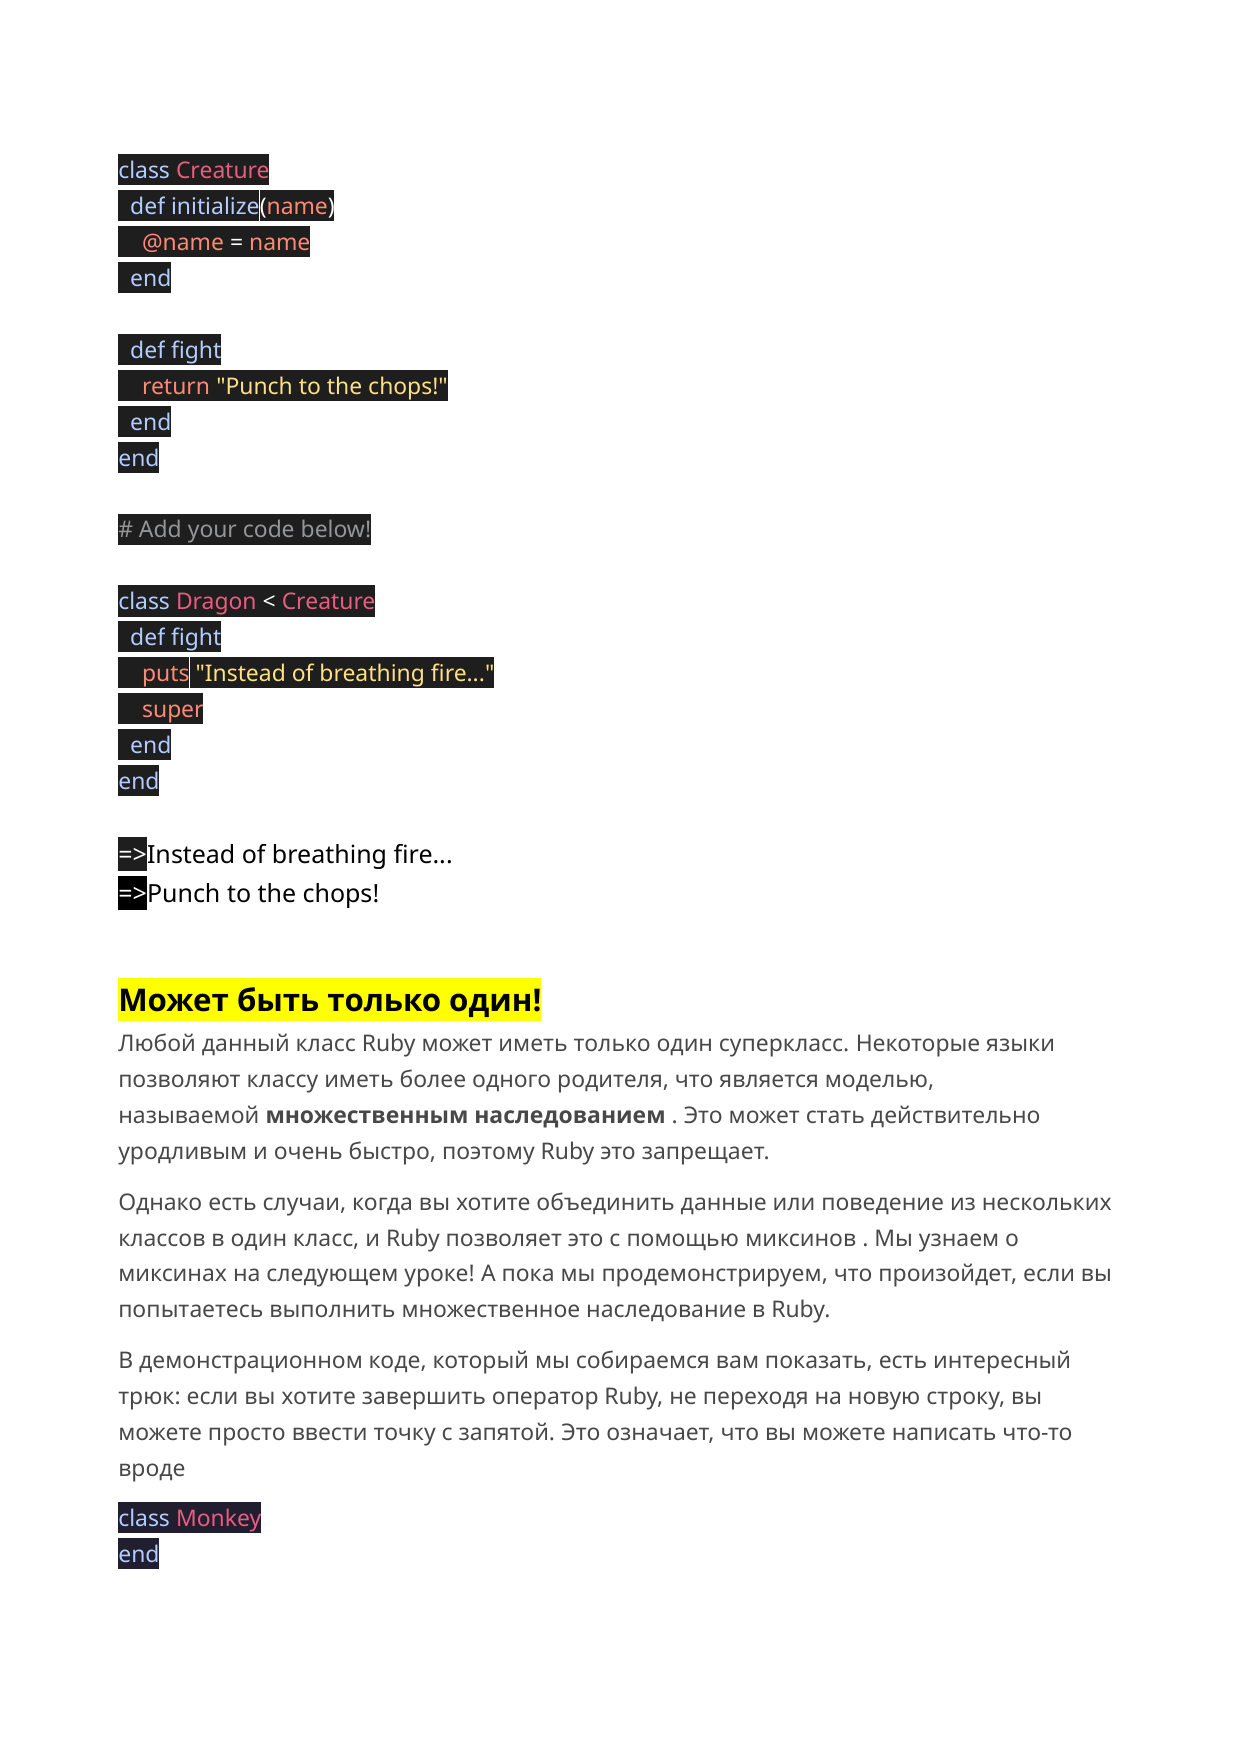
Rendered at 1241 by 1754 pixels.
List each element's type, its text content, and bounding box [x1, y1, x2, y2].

text end [118, 406, 1122, 437]
text =>Instead of breathing fire... [118, 837, 1122, 871]
text В демонстрационном коде, который мы собираемся вам показать, есть интересный трюк: если вы хотите завершить оператор Ruby, не переходя на новую строку, вы можете просто ввести точку с запятой. Это означает, что вы можете написать что-то вроде [118, 1344, 1122, 1483]
text end [118, 765, 1122, 796]
text puts "Instead of breathing fire..." [118, 657, 1122, 688]
text Может быть только один! [118, 978, 1122, 1021]
text class Dragon < Creature [118, 585, 1122, 617]
text # Add your code below! [118, 513, 1122, 545]
text @name = name [118, 226, 1122, 257]
text end [118, 729, 1122, 760]
text Любой данный класс Ruby может иметь только один суперкласс. Некоторые языки позволяют классу иметь более одного родителя, что является моделью, называемой множественным наследованием . Это может стать действительно уродливым и очень быстро, поэтому Ruby это запрещает. [118, 1027, 1122, 1166]
text def fight [118, 621, 1122, 652]
text end [118, 1538, 1122, 1569]
text class Monkey [118, 1502, 1122, 1533]
text end [118, 262, 1122, 293]
text def initialize(name) [118, 190, 1122, 221]
text class Creature [118, 154, 1122, 185]
text end [118, 442, 1122, 473]
text super [118, 693, 1122, 724]
text Однако есть случаи, когда вы хотите объединить данные или поведение из нескольких классов в один класс, и Ruby позволяет это с помощью миксинов . Мы узнаем о миксинах на следующем уроке! А пока мы продемонстрируем, что произойдет, если вы попытаетесь выполнить множественное наследование в Ruby. [118, 1186, 1122, 1324]
text return "Punch to the chops!" [118, 370, 1122, 401]
text =>Punch to the chops! [118, 876, 1122, 910]
text def fight [118, 334, 1122, 365]
